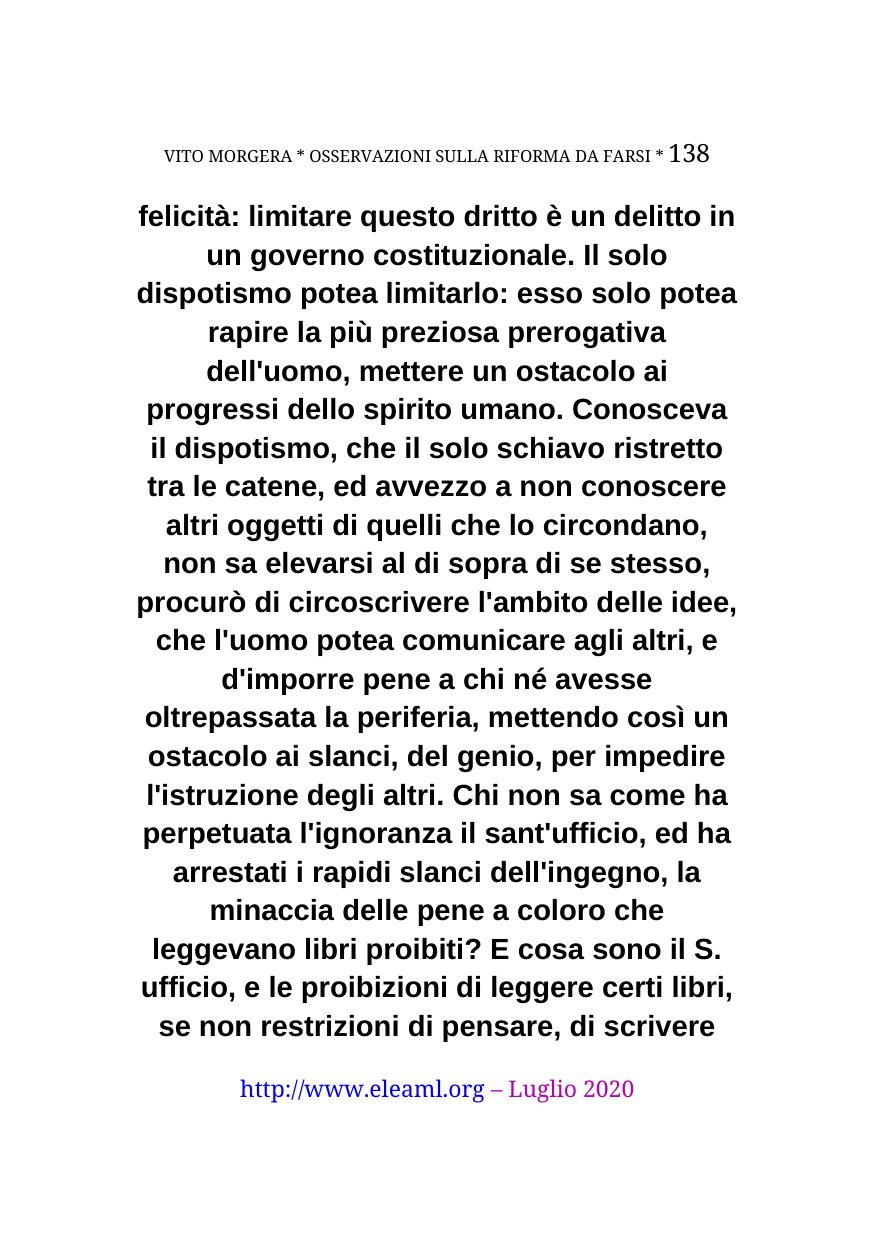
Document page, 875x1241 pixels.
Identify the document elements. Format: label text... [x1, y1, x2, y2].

subtitle felicità: limitare questo dritto è un delitto in un governo costituzionale. Il solo dispotismo potea limitarlo: esso solo potea rapire la più preziosa prerogativa dell'uomo, mettere un ostacolo ai progressi dello spirito umano. Conosceva il dispotismo, che il solo schiavo ristretto tra le catene, ed avvezzo a non conoscere altri oggetti di quelli che lo circondano, non sa elevarsi al di sopra di se stesso, procurò di circoscrivere l'ambito delle idee, che l'uomo potea comunicare agli altri, e d'imporre pene a chi né avesse oltrepassata la periferia, mettendo così un ostacolo ai slanci, del genio, per impedire l'istruzione degli altri. Chi non sa come ha perpetuata l'ignoranza il sant'ufficio, ed ha arrestati i rapidi slanci dell'ingegno, la minaccia delle pene a coloro che leggevano libri proibiti? E cosa sono il S. ufficio, e le proibizioni di leggere certi libri, se non restrizioni di pensare, di scrivere [136, 199, 738, 1042]
